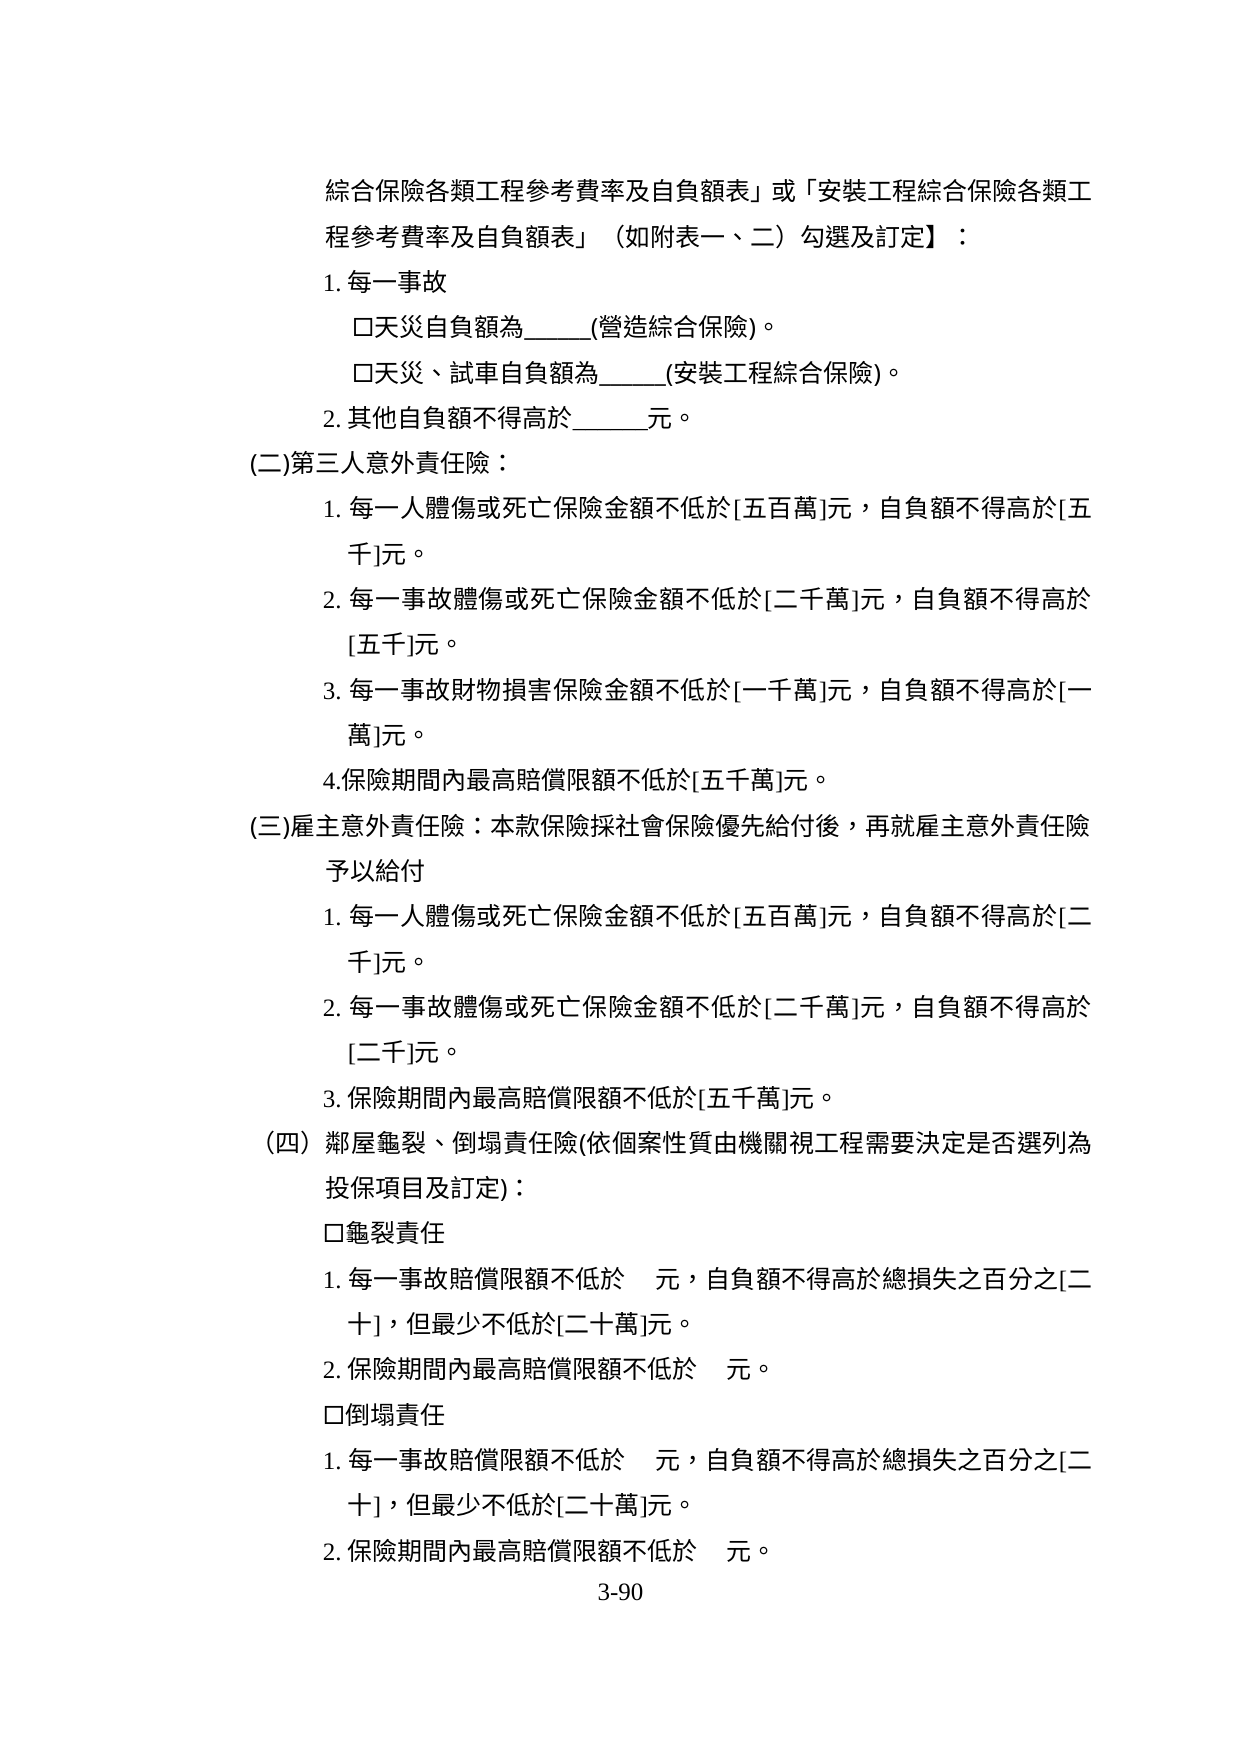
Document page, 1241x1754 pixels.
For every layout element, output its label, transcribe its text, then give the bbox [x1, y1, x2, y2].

text (三)雇主意外責任險：本款保險採社會保險優先給付後，再就雇主意外責任險予以給付 [250, 806, 1092, 888]
text 天災、試車自負額為______(安裝工程綜合保險)。 [352, 353, 1092, 389]
text 天災自負額為______(營造綜合保險)。 [352, 308, 1092, 344]
text 綜合保險各類工程參考費率及自負額表」或「安裝工程綜合保險各類工程參考費率及自負額表」（如附表一、二）勾選及訂定】： [250, 172, 1092, 253]
text 2. 每一事故體傷或死亡保險金額不低於[二千萬]元，自負額不得高於[二千]元。 [323, 987, 1092, 1069]
text 1. 每一事故 [323, 262, 1092, 299]
text 4.保險期間內最高賠償限額不低於[五千萬]元。 [323, 761, 1092, 797]
text 3. 保險期間內最高賠償限額不低於[五千萬]元。 [323, 1078, 1092, 1114]
text （四）鄰屋龜裂、倒塌責任險(依個案性質由機關視工程需要決定是否選列為投保項目及訂定)： [250, 1123, 1092, 1205]
text 龜裂責任 [323, 1214, 1092, 1250]
text 1. 每一事故賠償限額不低於 元，自負額不得高於總損失之百分之[二十]，但最少不低於[二十萬]元。 [323, 1259, 1092, 1341]
text (二)第三人意外責任險： [250, 444, 1092, 480]
text 2. 其他自負額不得高於______元。 [323, 398, 1092, 434]
text 2. 保險期間內最高賠償限額不低於 元。 [323, 1531, 1092, 1567]
text 2. 保險期間內最高賠償限額不低於 元。 [323, 1350, 1092, 1386]
text 1. 每一人體傷或死亡保險金額不低於[五百萬]元，自負額不得高於[五千]元。 [323, 489, 1092, 571]
text 1. 每一事故賠償限額不低於 元，自負額不得高於總損失之百分之[二十]，但最少不低於[二十萬]元。 [323, 1441, 1092, 1522]
text 倒塌責任 [323, 1395, 1092, 1431]
text 2. 每一事故體傷或死亡保險金額不低於[二千萬]元，自負額不得高於[五千]元。 [323, 579, 1092, 661]
text 3. 每一事故財物損害保險金額不低於[一千萬]元，自負額不得高於[一萬]元。 [323, 670, 1092, 752]
text 1. 每一人體傷或死亡保險金額不低於[五百萬]元，自負額不得高於[二千]元。 [323, 897, 1092, 978]
